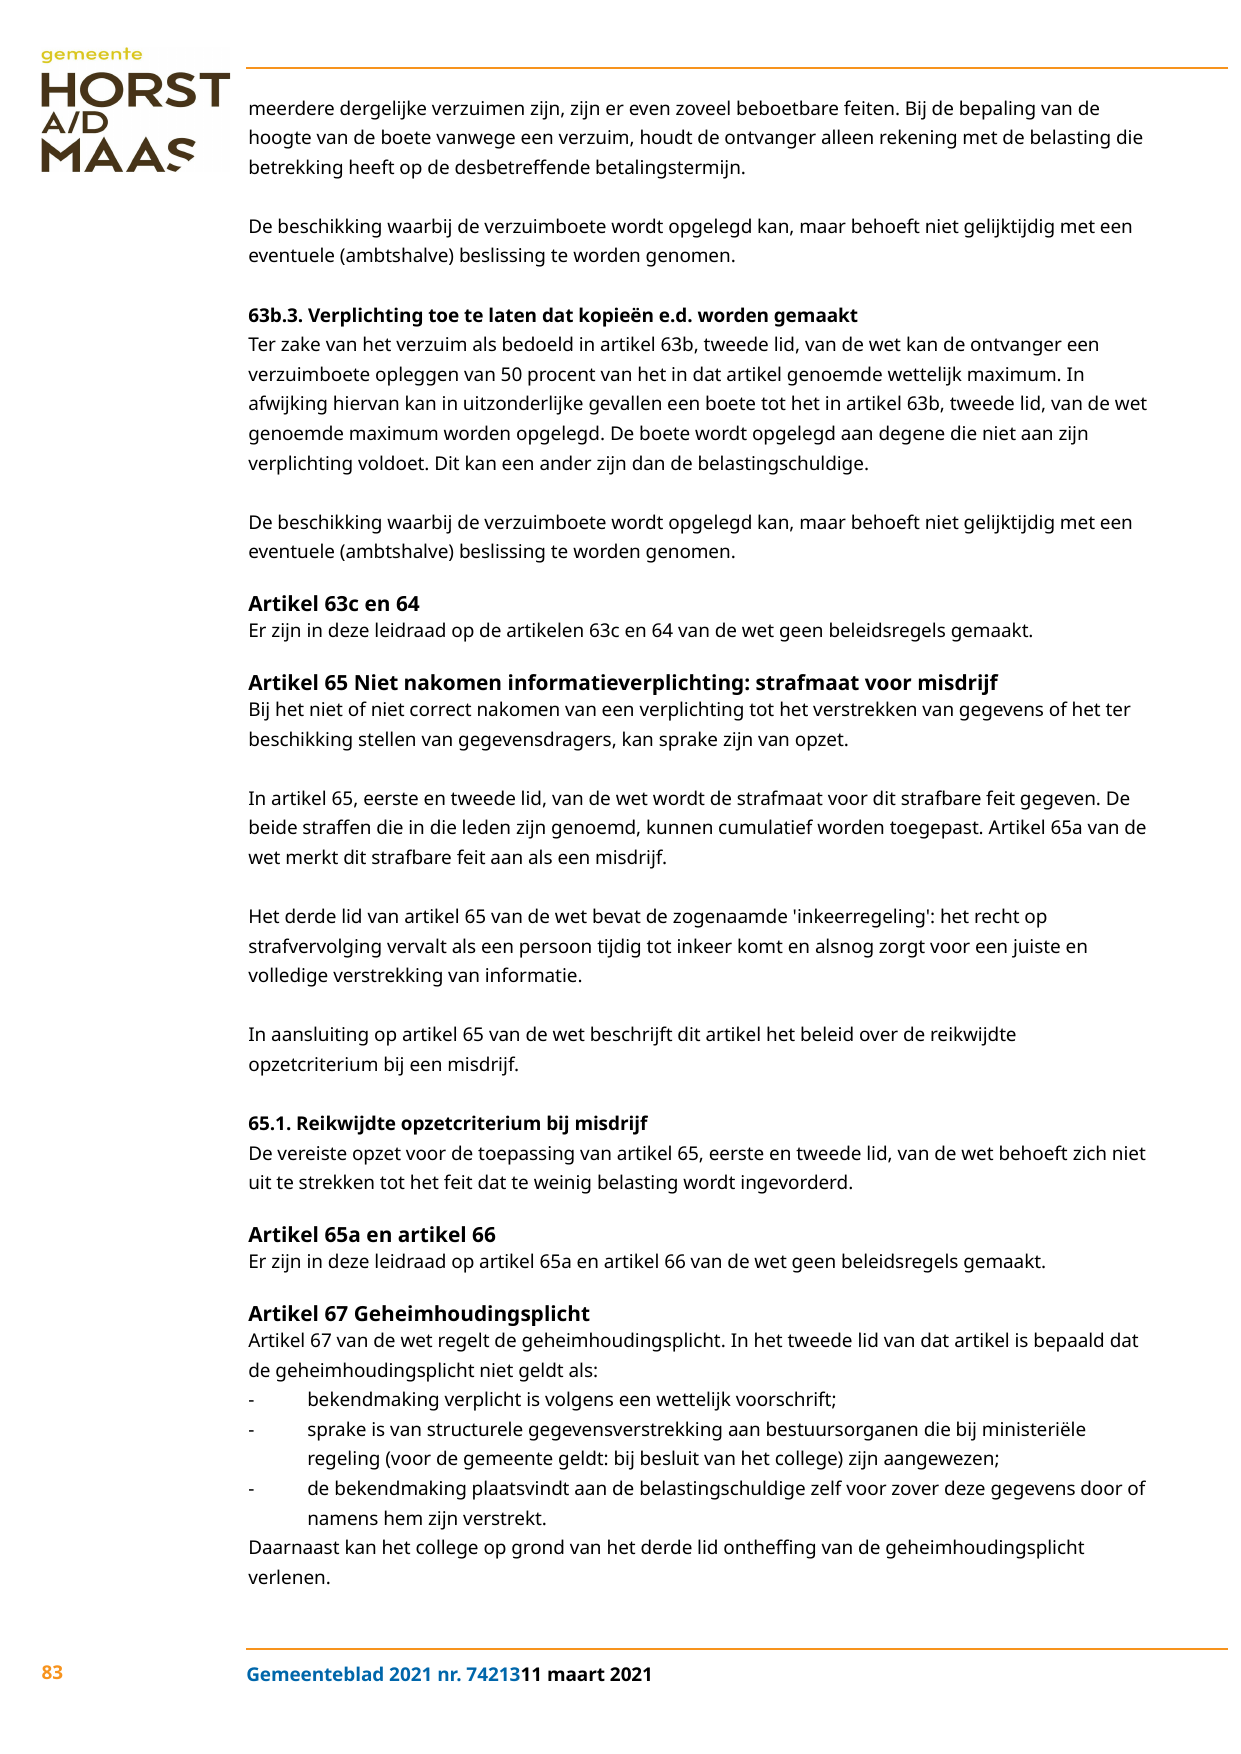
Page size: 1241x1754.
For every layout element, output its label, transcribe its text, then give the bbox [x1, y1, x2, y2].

text De beschikking waarbij de verzuimboete wordt opgelegd kan, maar behoeft niet gelijktijdig met een eventuele (ambtshalve) beslissing te worden genomen. [248, 213, 1152, 268]
text 63b.3. Verplichting toe te laten dat kopieën e.d. worden gemaakt [248, 302, 1152, 328]
text Daarnaast kan het college op grond van het derde lid ontheffing van de geheimhoudingsplicht verlenen. [248, 1534, 1152, 1590]
text Artikel 65 Niet nakomen informatieverplichting: strafmaat voor misdrijf [248, 668, 1152, 696]
text Ter zake van het verzuim als bedoeld in artikel 63b, tweede lid, van de wet kan de ontvanger een verzuimboete opleggen van 50 procent van het in dat artikel genoemde wettelijk maximum. In afwijking hiervan kan in uitzonderlijke gevallen een boete tot het in artikel 63b, tweede lid, van de wet genoemde maximum worden opgelegd. De boete wordt opgelegd aan degene die niet aan zijn verplichting voldoet. Dit kan een ander zijn dan de belastingschuldige. [248, 331, 1152, 476]
text Artikel 67 van de wet regelt de geheimhoudingsplicht. In het tweede lid van dat artikel is bepaald dat de geheimhoudingsplicht niet geldt als: [248, 1327, 1152, 1383]
list bekendmaking verplicht is volgens een wettelijk voorschrift; [248, 1386, 1152, 1412]
text Artikel 65a en artikel 66 [248, 1220, 1152, 1248]
text In artikel 65, eerste en tweede lid, van de wet wordt de strafmaat voor dit strafbare feit gegeven. De beide straffen die in die leden zijn genoemd, kunnen cumulatief worden toegepast. Artikel 65a van de wet merkt dit strafbare feit aan als een misdrijf. [248, 785, 1152, 870]
text meerdere dergelijke verzuimen zijn, zijn er even zoveel beboetbare feiten. Bij de bepaling van de hoogte van de boete vanwege een verzuim, houdt de ontvanger alleen rekening met de belasting die betrekking heeft op de desbetreffende betalingstermijn. [248, 95, 1152, 180]
list sprake is van structurele gegevensverstrekking aan bestuursorganen die bij ministeriële regeling (voor de gemeente geldt: bij besluit van het college) zijn aangewezen; [248, 1416, 1152, 1471]
text Het derde lid van artikel 65 van de wet bevat de zogenaamde 'inkeerregeling': het recht op strafvervolging vervalt als een persoon tijdig tot inkeer komt en alsnog zorgt voor een juiste en volledige verstrekking van informatie. [248, 903, 1152, 988]
text Er zijn in deze leidraad op artikel 65a en artikel 66 van de wet geen beleidsregels gemaakt. [248, 1248, 1152, 1274]
text Artikel 63c en 64 [248, 589, 1152, 617]
list de bekendmaking plaatsvindt aan de belastingschuldige zelf voor zover deze gegevens door of namens hem zijn verstrekt. [248, 1475, 1152, 1531]
text Er zijn in deze leidraad op de artikelen 63c en 64 van de wet geen beleidsregels gemaakt. [248, 617, 1152, 643]
text 65.1. Reikwijdte opzetcriterium bij misdrijf [248, 1110, 1152, 1136]
text Bij het niet of niet correct nakomen van een verplichting tot het verstrekken van gegevens of het ter beschikking stellen van gegevensdragers, kan sprake zijn van opzet. [248, 696, 1152, 752]
text De vereiste opzet voor de toepassing van artikel 65, eerste en tweede lid, van de wet behoeft zich niet uit te strekken tot het feit dat te weinig belasting wordt ingevorderd. [248, 1140, 1152, 1195]
text De beschikking waarbij de verzuimboete wordt opgelegd kan, maar behoeft niet gelijktijdig met een eventuele (ambtshalve) beslissing te worden genomen. [248, 509, 1152, 564]
picture [41, 47, 231, 172]
text In aansluiting op artikel 65 van de wet beschrijft dit artikel het beleid over de reikwijdte opzetcriterium bij een misdrijf. [248, 1022, 1152, 1077]
text Artikel 67 Geheimhoudingsplicht [248, 1299, 1152, 1327]
